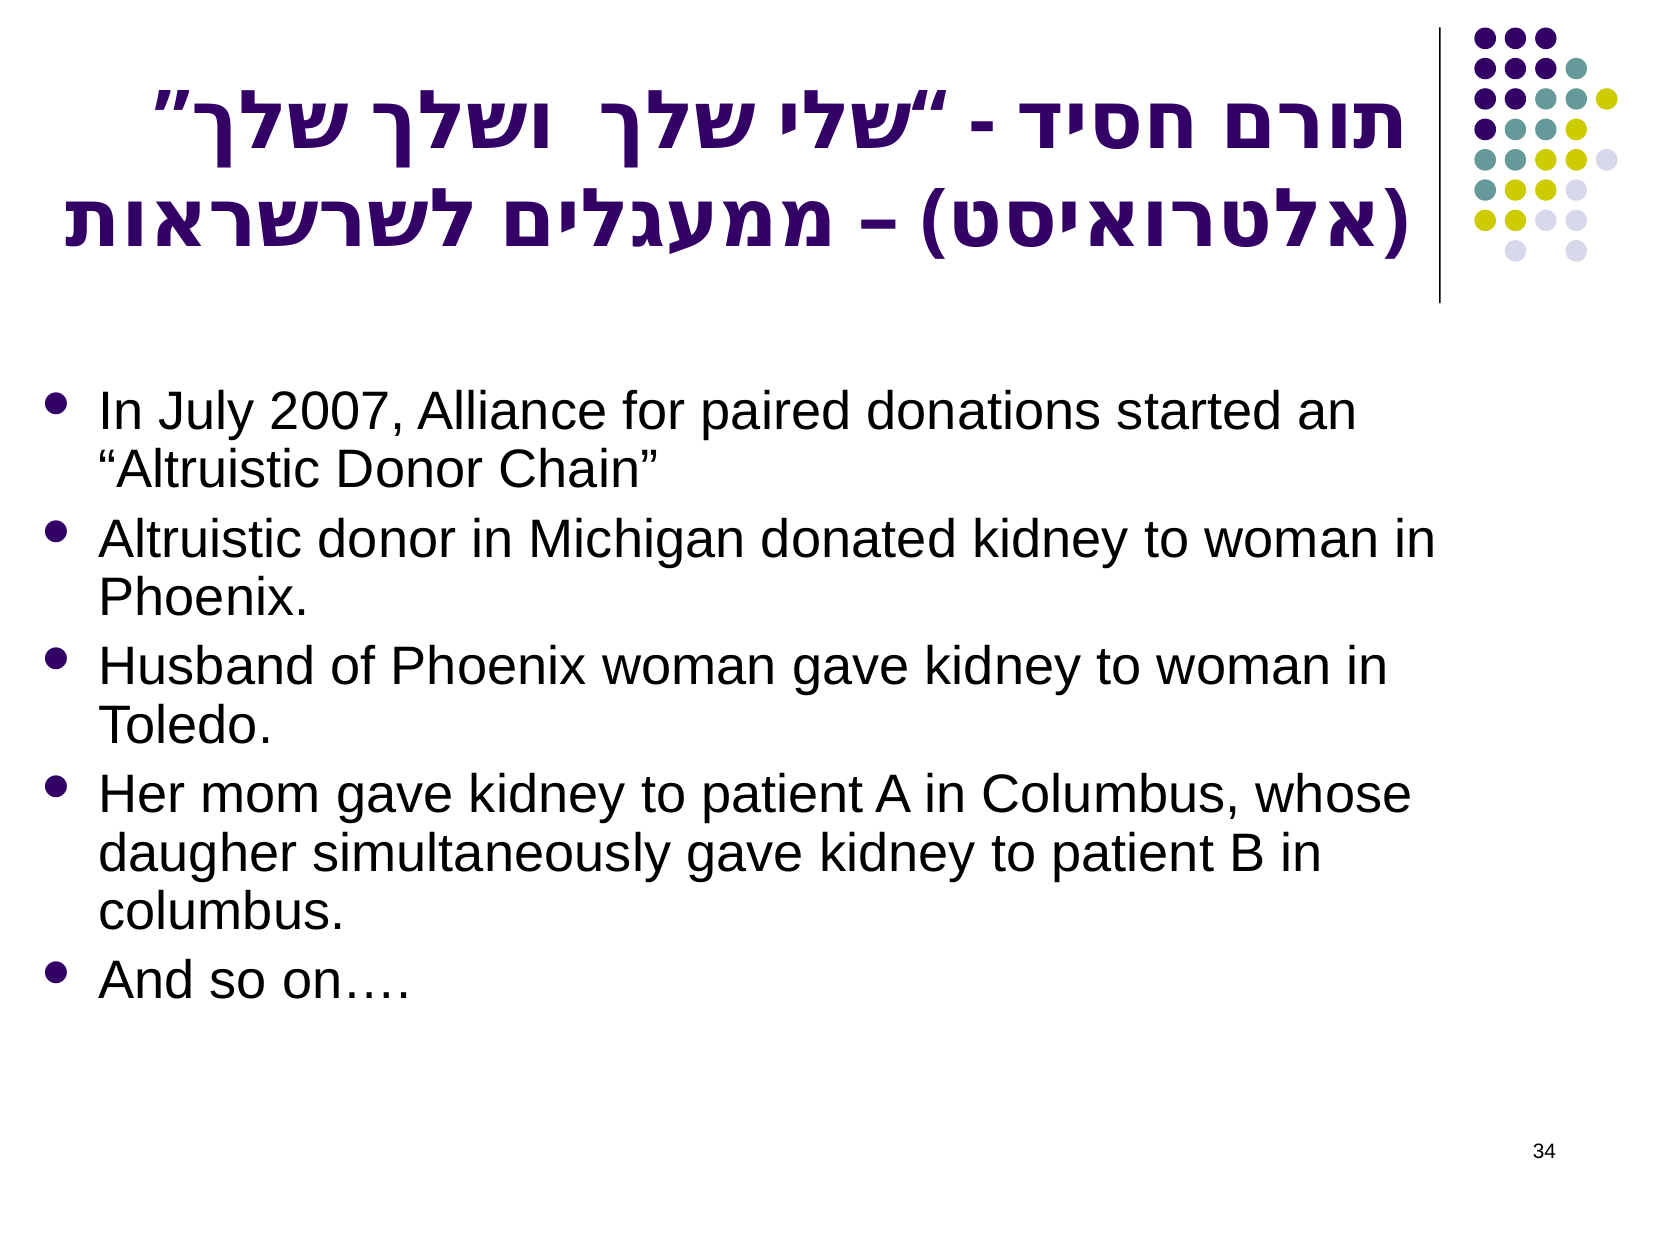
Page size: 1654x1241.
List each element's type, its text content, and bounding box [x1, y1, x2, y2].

slide_number [1185, 1129, 1571, 1213]
title תורם חסיד - “שלי שלך ושלך שלך” (אלטרואיסט) – ממעגלים לשרשראות [0, 75, 1426, 271]
list In July 2007, Alliance for paired donations started an “Altruistic Donor Chain” Altruistic donor in Michigan donated kidney to woman in Phoenix. Husband of Phoenix woman gave kidney to woman in Toledo. Her mom gave kidney to patient A in Columbus, whose daugher simultaneously gave kidney to patient B in columbus. And so on…. [26, 375, 1591, 1173]
